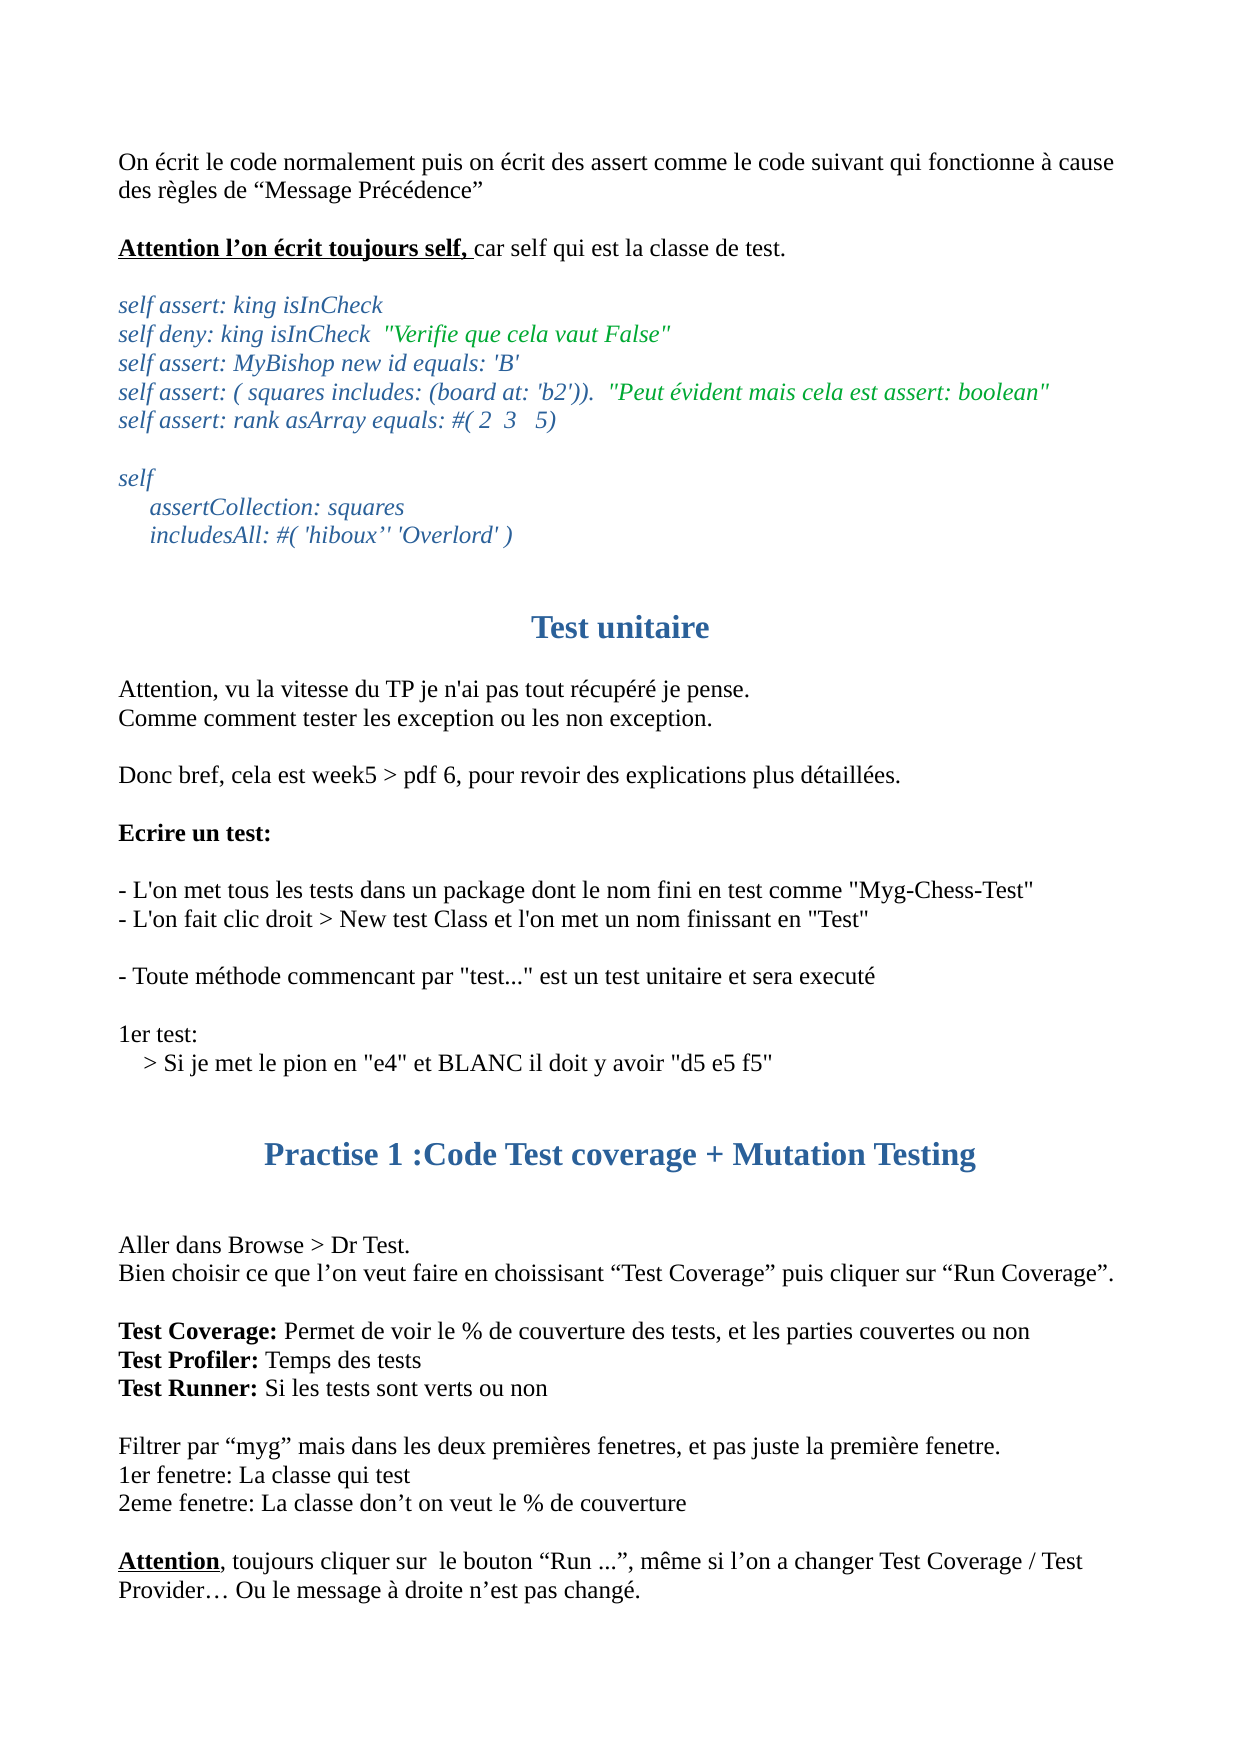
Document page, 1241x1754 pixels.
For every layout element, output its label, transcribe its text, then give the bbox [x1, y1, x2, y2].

text assertCollection: squares [118, 492, 1122, 521]
text - L'on fait clic droit > New test Class et l'on met un nom finissant en "Test" [118, 904, 1122, 933]
text 1er fenetre: La classe qui test [118, 1460, 1122, 1488]
text self assert: king isInCheck [118, 291, 1122, 319]
text Test Coverage: Permet de voir le % de couverture des tests, et les parties couvertes ou non [118, 1316, 1122, 1345]
text Attention, toujours cliquer sur le bouton “Run ...”, même si l’on a changer Test Coverage / Test Provider… Ou le message à droite n’est pas changé. [118, 1546, 1122, 1603]
text - L'on met tous les tests dans un package dont le nom fini en test comme "Myg-Chess-Test" [118, 875, 1122, 904]
text Attention, vu la vitesse du TP je n'ai pas tout récupéré je pense. [118, 674, 1122, 703]
text Donc bref, cela est week5 > pdf 6, pour revoir des explications plus détaillées. [118, 760, 1122, 789]
text Bien choisir ce que l’on veut faire en choissisant “Test Coverage” puis cliquer sur “Run Coverage”. [118, 1258, 1122, 1287]
text self assert: rank asArray equals: #( 2 3 5) [118, 406, 1122, 434]
text 1er test: [118, 1019, 1122, 1048]
text Attention l’on écrit toujours self, car self qui est la classe de test. [118, 233, 1122, 262]
text Practise 1 :Code Test coverage + Mutation Testing [118, 1134, 1122, 1172]
text 2eme fenetre: La classe don’t on veut le % de couverture [118, 1488, 1122, 1517]
text Ecrire un test: [118, 818, 1122, 846]
text self assert: ( squares includes: (board at: 'b2')). "Peut évident mais cela est assert: boolean" [118, 377, 1122, 406]
text self assert: MyBishop new id equals: 'B' [118, 348, 1122, 377]
text Test unitaire [118, 607, 1122, 645]
text - Toute méthode commencant par "test..." est un test unitaire et sera executé [118, 961, 1122, 990]
text self deny: king isInCheck "Verifie que cela vaut False" [118, 319, 1122, 348]
text includesAll: #( 'hiboux’' 'Overlord' ) [118, 521, 1122, 549]
text On écrit le code normalement puis on écrit des assert comme le code suivant qui fonctionne à cause des règles de “Message Précédence” [118, 147, 1122, 204]
text self [118, 463, 1122, 492]
text Filtrer par “myg” mais dans les deux premières fenetres, et pas juste la première fenetre. [118, 1431, 1122, 1460]
text > Si je met le pion en "e4" et BLANC il doit y avoir "d5 e5 f5" [118, 1048, 1122, 1076]
text Test Profiler: Temps des tests [118, 1345, 1122, 1373]
text Aller dans Browse > Dr Test. [118, 1230, 1122, 1258]
text Test Runner: Si les tests sont verts ou non [118, 1373, 1122, 1402]
text Comme comment tester les exception ou les non exception. [118, 703, 1122, 731]
